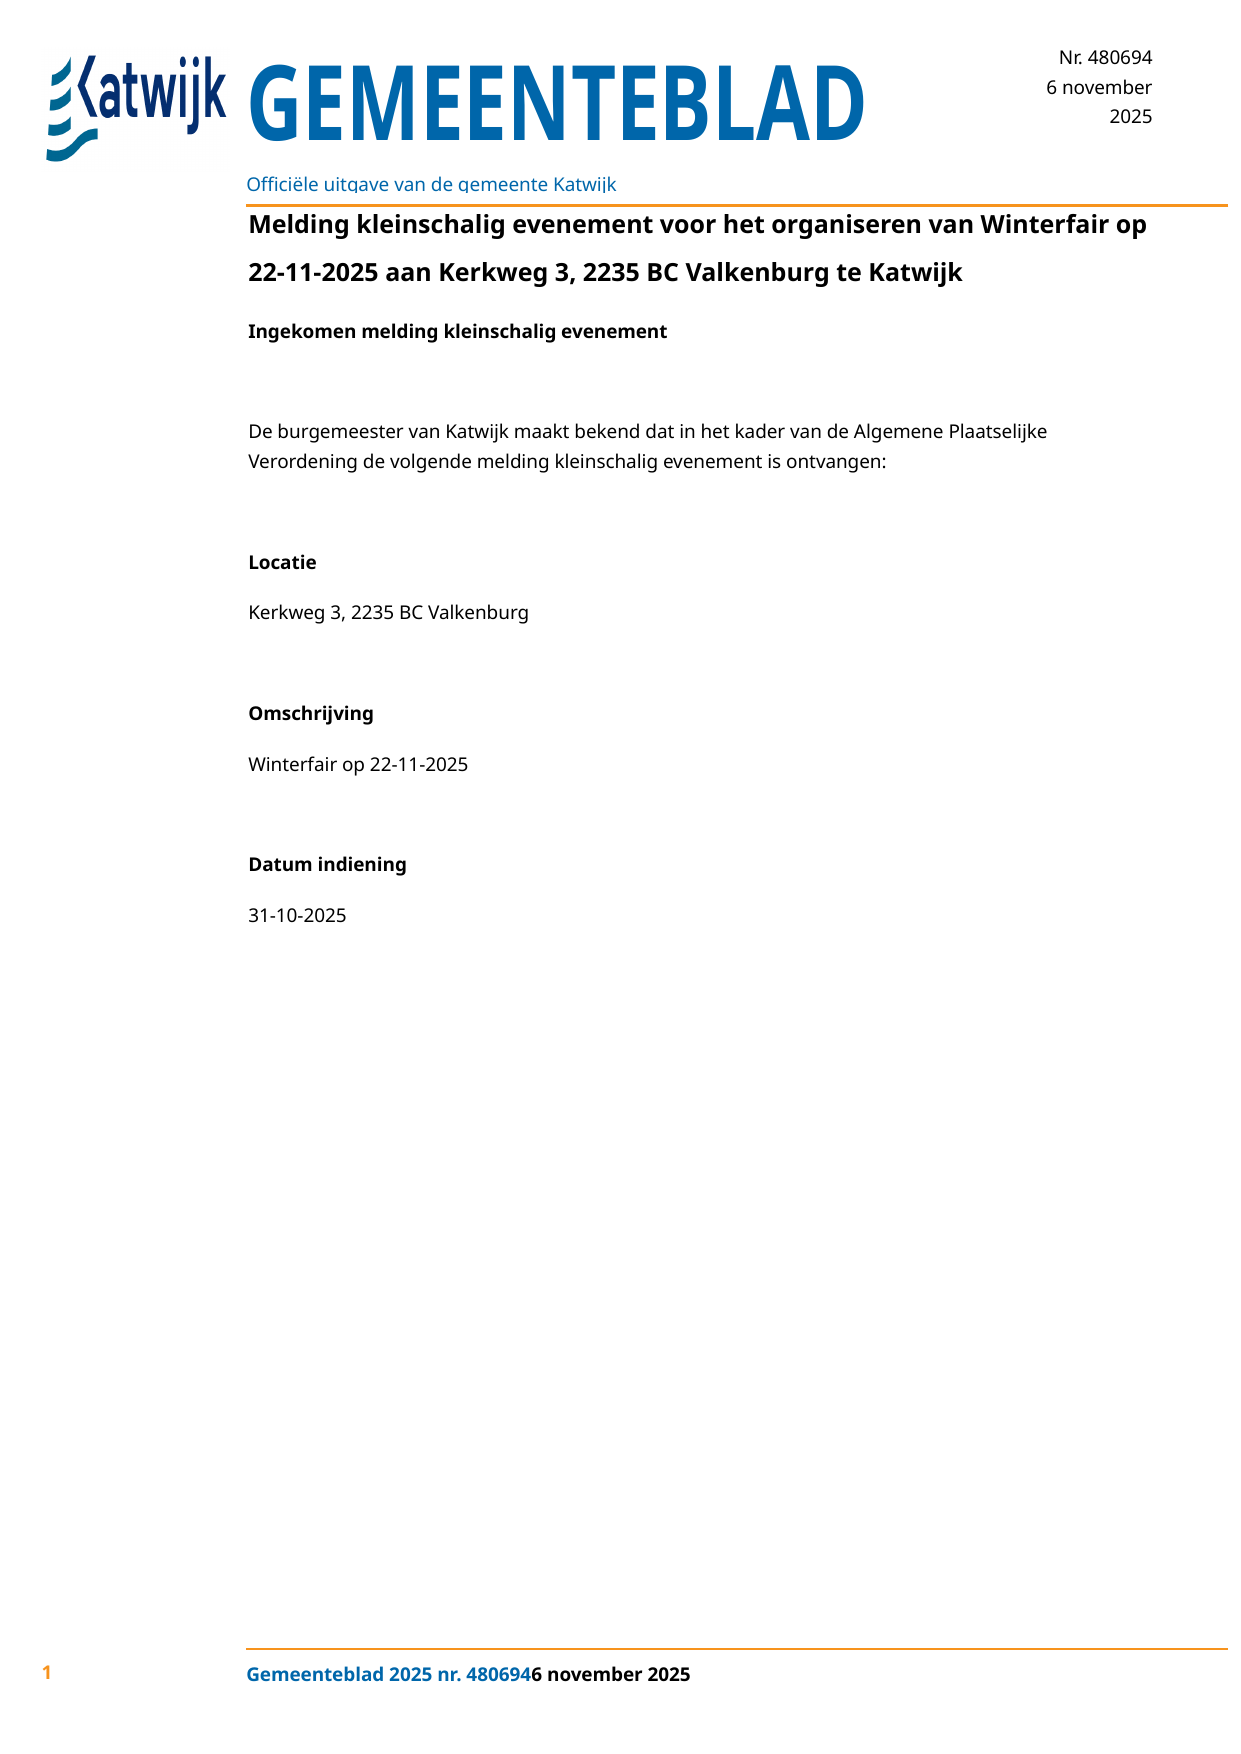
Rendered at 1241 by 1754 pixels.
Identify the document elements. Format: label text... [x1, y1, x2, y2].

text 31-10-2025 [248, 902, 1152, 928]
text Locatie [248, 549, 1152, 575]
text Datum indiening [248, 852, 1152, 877]
text Winterfair op 22-11-2025 [248, 751, 1152, 777]
text Kerkweg 3, 2235 BC Valkenburg [248, 599, 1152, 625]
text Ingekomen melding kleinschalig evenement [248, 318, 1152, 344]
text De burgemeester van Katwijk maakt bekend dat in het kader van de Algemene Plaatselijke Verordening de volgende melding kleinschalig evenement is ontvangen: [248, 419, 1152, 474]
picture [41, 47, 231, 172]
text Omschrijving [248, 700, 1152, 726]
text Melding kleinschalig evenement voor het organiseren van Winterfair op 22-11-2025 aan Kerkweg 3, 2235 BC Valkenburg te Katwijk [248, 207, 1152, 288]
